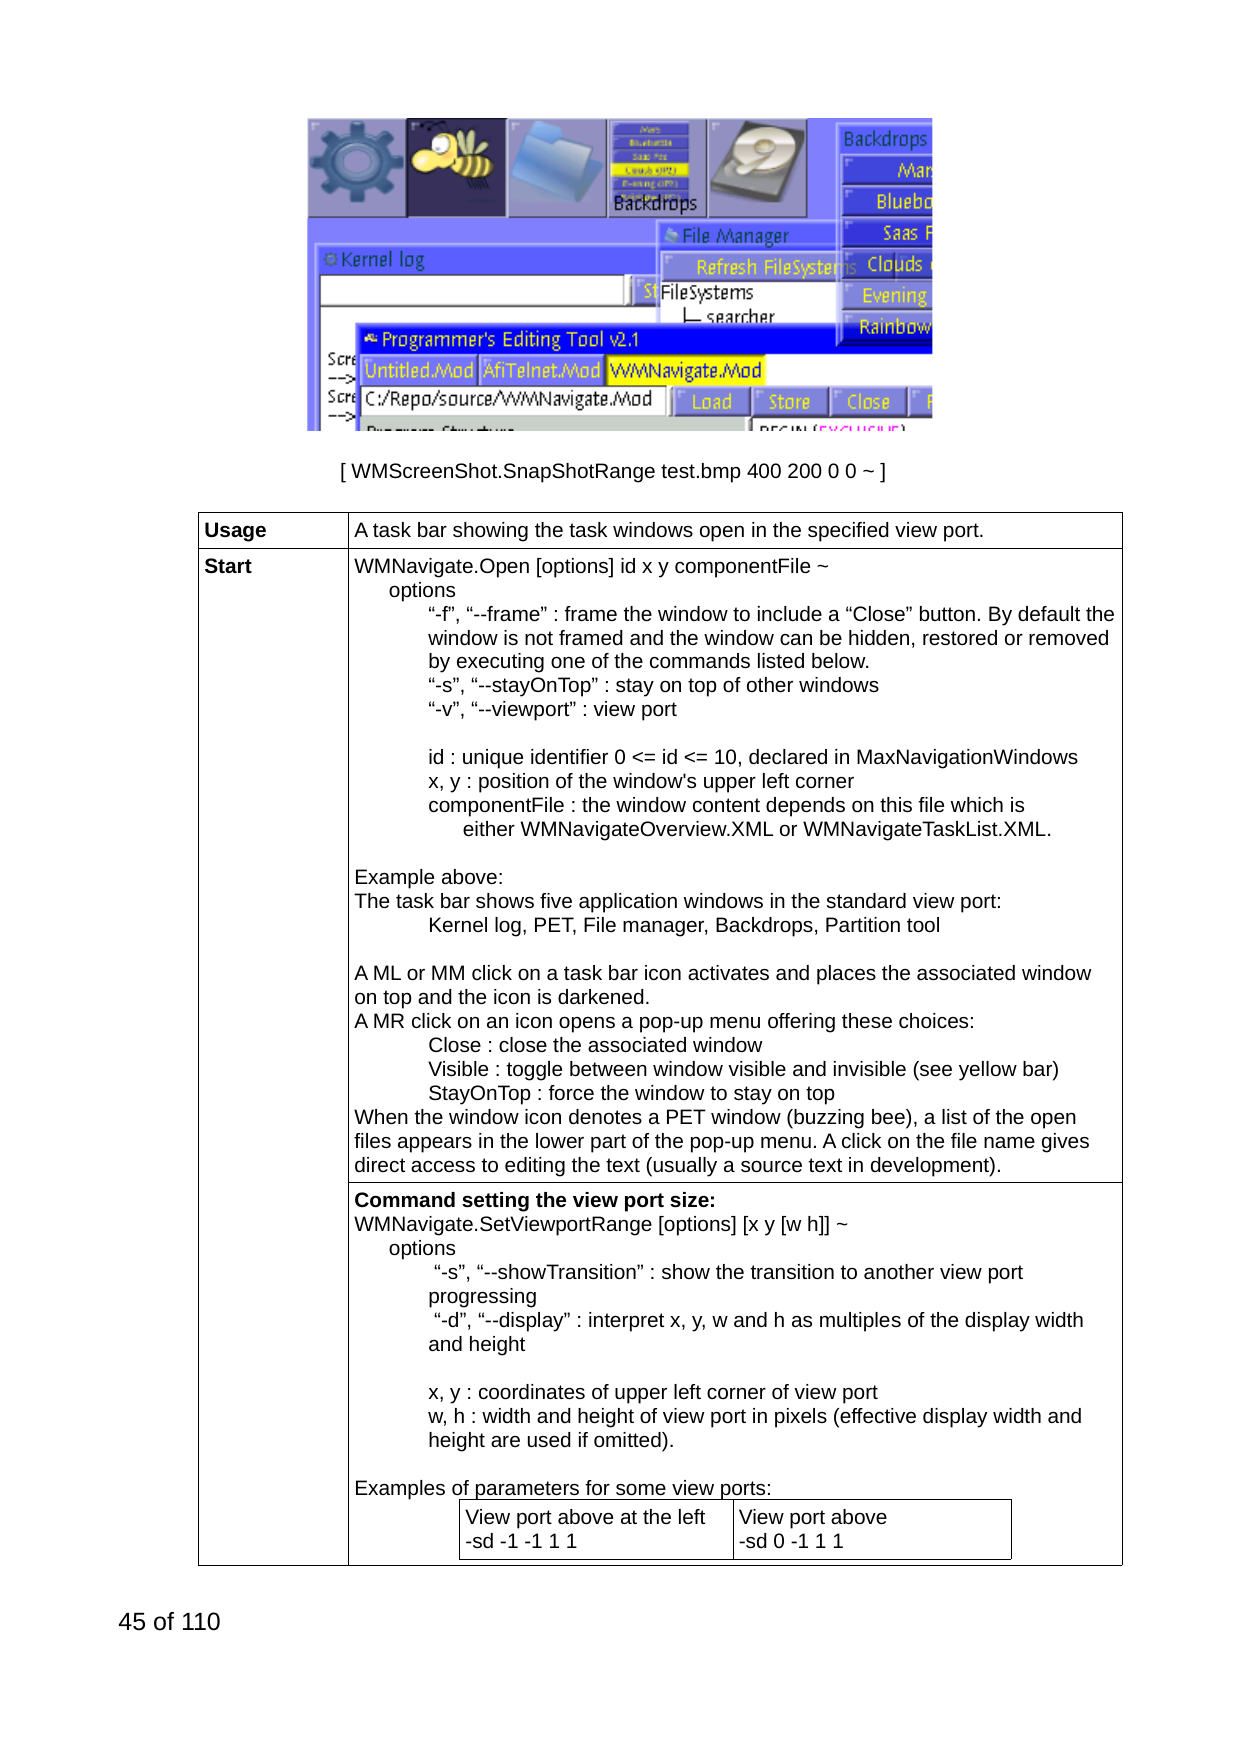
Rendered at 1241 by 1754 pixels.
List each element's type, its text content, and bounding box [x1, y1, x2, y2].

table_cell Start [199, 549, 348, 1565]
table_cell Command setting the view port size: WMNavigate.SetViewportRange [options] [x y [w h]] ~ options “-s”, “--showTransition” : show the transition to another view port progressing “-d”, “--display” : interpret x, y, w and h as multiples of the display width and height x, y : coordinates of upper left corner of view port w, h : width and height of view port in pixels (effective display width and height are used if omitted). Examples of parameters for some view ports: [349, 1183, 1122, 1565]
table_header View port above at the left -sd -1 -1 1 1 [460, 1500, 733, 1559]
table_header View port above -sd 0 -1 1 1 [734, 1500, 1011, 1559]
table_header A task bar showing the task windows open in the specified view port. [349, 513, 1122, 548]
table_header Usage [199, 513, 348, 548]
text [ WMScreenShot.SnapShotRange test.bmp 400 200 0 0 ~ ] [118, 459, 1122, 483]
table_cell WMNavigate.Open [options] id x y componentFile ~ options “-f”, “--frame” : frame the window to include a “Close” button. By default the window is not framed and the window can be hidden, restored or removed by executing one of the commands listed below. “-s”, “--stayOnTop” : stay on top of other windows “-v”, “--viewport” : view port id : unique identifier 0 <= id <= 10, declared in MaxNavigationWindows x, y : position of the window's upper left corner componentFile : the window content depends on this file which is either WMNavigateOverview.XML or WMNavigateTaskList.XML. Example above: The task bar shows five application windows in the standard view port: Kernel log, PET, File manager, Backdrops, Partition tool A ML or MM click on a task bar icon activates and places the associated window on top and the icon is darkened. A MR click on an icon opens a pop-up menu offering these choices: Close : close the associated window Visible : toggle between window visible and invisible (see yellow bar) StayOnTop : force the window to stay on top When the window icon denotes a PET window (buzzing bee), a list of the open files appears in the lower part of the pop-up menu. A click on the file name gives direct access to editing the text (usually a source text in development). [349, 549, 1122, 1182]
picture [307, 118, 933, 431]
